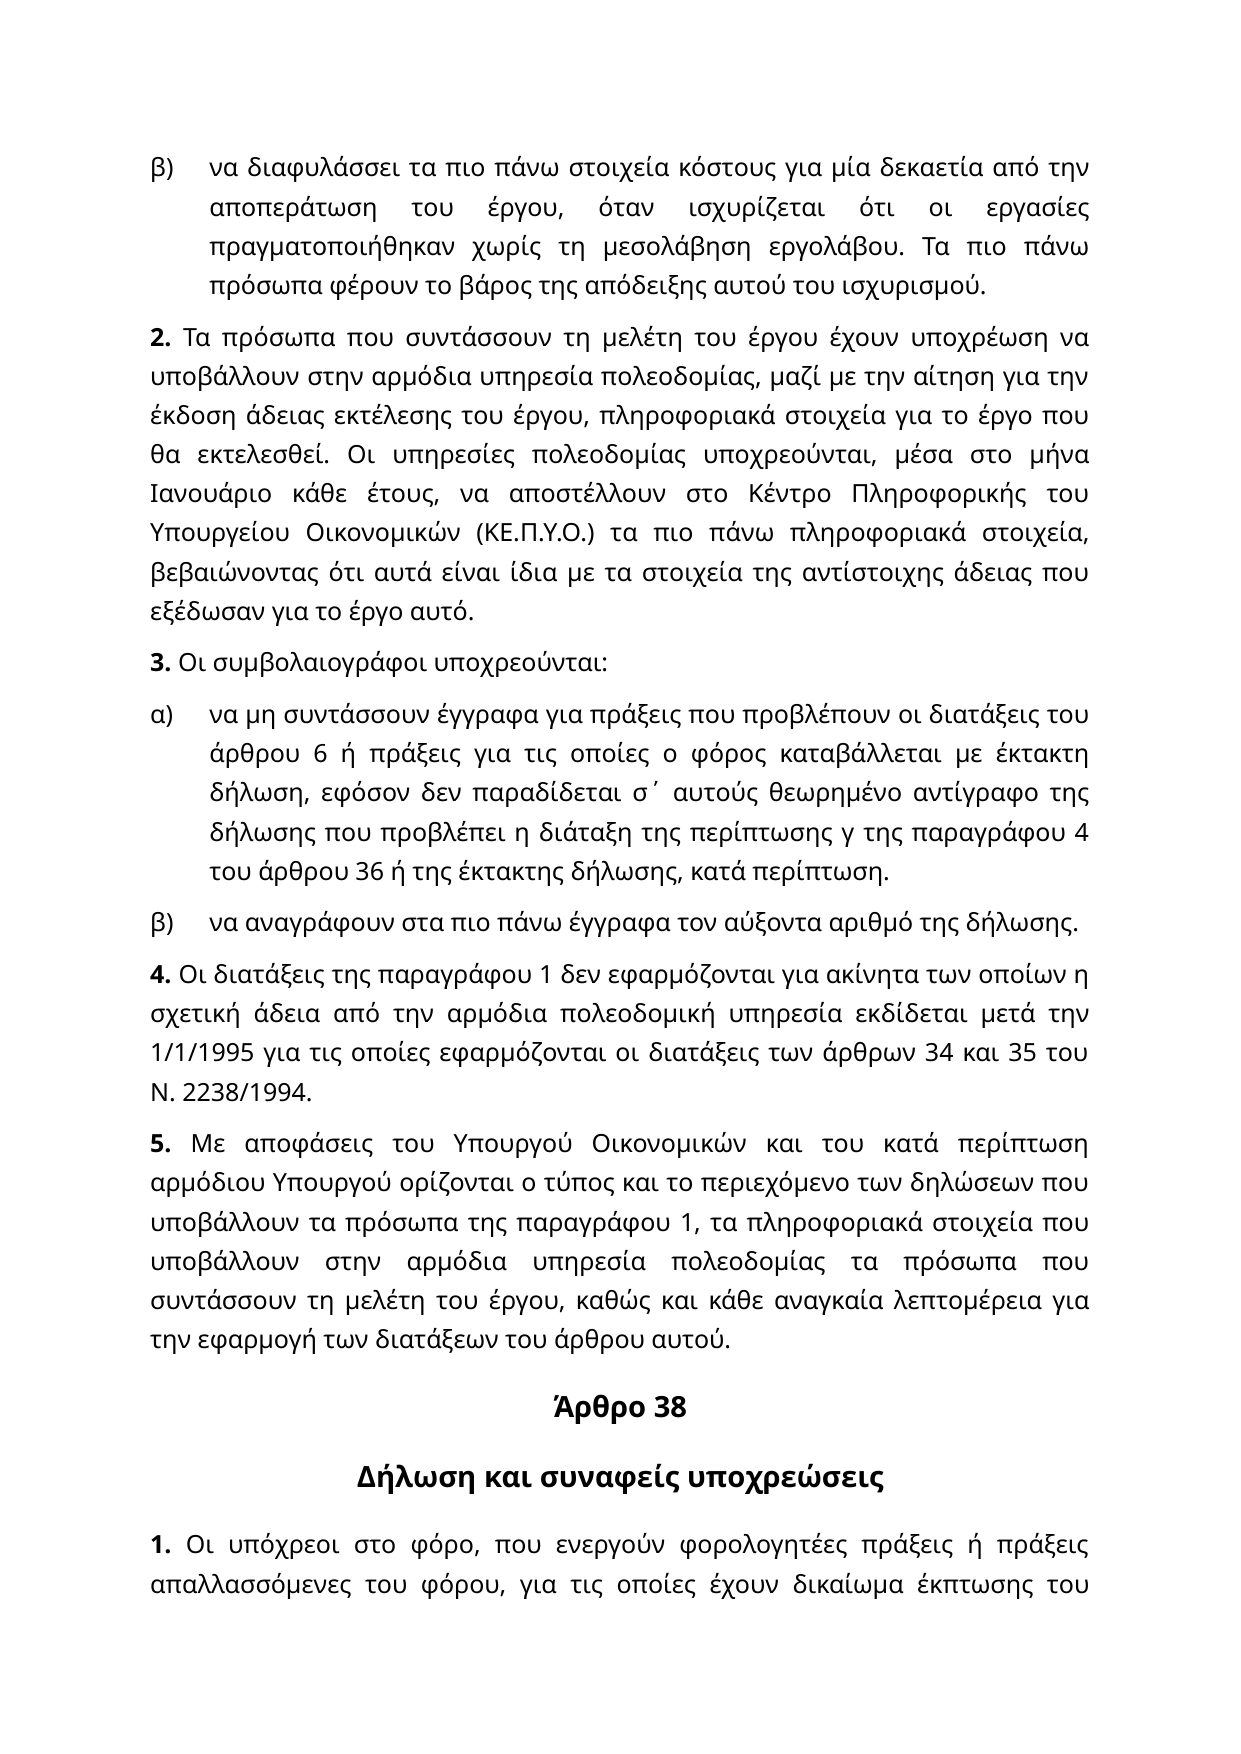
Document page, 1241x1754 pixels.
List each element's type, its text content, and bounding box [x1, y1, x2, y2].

text 2. Τα πρόσωπα που συντάσσουν τη μελέτη του έργου έχουν υποχρέωση να υποβάλλουν στην αρμόδια υπηρεσία πολεοδομίας, μαζί με την αίτηση για την έκδοση άδειας εκτέλεσης του έργου, πληροφοριακά στοιχεία για το έργο που θα εκτελεσθεί. Οι υπηρεσίες πολεοδομίας υποχρεούνται, μέσα στο μήνα Ιανουάριο κάθε έτους, να αποστέλλουν στο Κέντρο Πληροφορικής του Υπουργείου Οικονομικών (ΚΕ.Π.Υ.Ο.) τα πιο πάνω πληροφοριακά στοιχεία, βεβαιώνοντας ότι αυτά είναι ίδια με τα στοιχεία της αντίστοιχης άδειας που εξέδωσαν για το έργο αυτό. [150, 319, 1090, 627]
text 1. Οι υπόχρεοι στο φόρο, που ενεργούν φορολογητέες πράξεις ή πράξεις απαλλασσόμενες του φόρου, για τις οποίες έχουν δικαίωμα έκπτωσης του [150, 1527, 1090, 1600]
text 3. Οι συμβολαιογράφοι υποχρεούνται: [150, 645, 1090, 679]
list β) να διαφυλάσσει τα πιο πάνω στοιχεία κόστους για μία δεκαετία από την αποπεράτωση του έργου, όταν ισχυρίζεται ότι οι εργασίες πραγματοποιήθηκαν χωρίς τη μεσολάβηση εργολάβου. Τα πιο πάνω πρόσωπα φέρουν το βάρος της απόδειξης αυτού του ισχυρισμού. [150, 150, 1090, 302]
list β) να αναγράφουν στα πιο πάνω έγγραφα τον αύξοντα αριθμό της δήλωσης. [150, 905, 1090, 939]
subtitle Άρθρο 38 [150, 1386, 1090, 1426]
text 5. Με αποφάσεις του Υπουργού Οικονομικών και του κατά περίπτωση αρμόδιου Υπουργού ορίζονται ο τύπος και το περιεχόμενο των δηλώσεων που υποβάλλουν τα πρόσωπα της παραγράφου 1, τα πληροφοριακά στοιχεία που υποβάλλουν στην αρμόδια υπηρεσία πολεοδομίας τα πρόσωπα που συντάσσουν τη μελέτη του έργου, καθώς και κάθε αναγκαία λεπτομέρεια για την εφαρμογή των διατάξεων του άρθρου αυτού. [150, 1126, 1090, 1356]
list α) να μη συντάσσουν έγγραφα για πράξεις που προβλέπουν οι διατάξεις του άρθρου 6 ή πράξεις για τις οποίες ο φόρος καταβάλλεται με έκτακτη δήλωση, εφόσον δεν παραδίδεται σ΄ αυτούς θεωρημένο αντίγραφο της δήλωσης που προβλέπει η διάταξη της περίπτωσης γ της παραγράφου 4 του άρθρου 36 ή της έκτακτης δήλωσης, κατά περίπτωση. [150, 697, 1090, 887]
text 4. Οι διατάξεις της παραγράφου 1 δεν εφαρμόζονται για ακίνητα των οποίων η σχετική άδεια από την αρμόδια πολεοδομική υπηρεσία εκδίδεται μετά την 1/1/1995 για τις οποίες εφαρμόζονται οι διατάξεις των άρθρων 34 και 35 του Ν. 2238/1994. [150, 957, 1090, 1108]
subtitle Δήλωση και συναφείς υποχρεώσεις [150, 1456, 1090, 1496]
